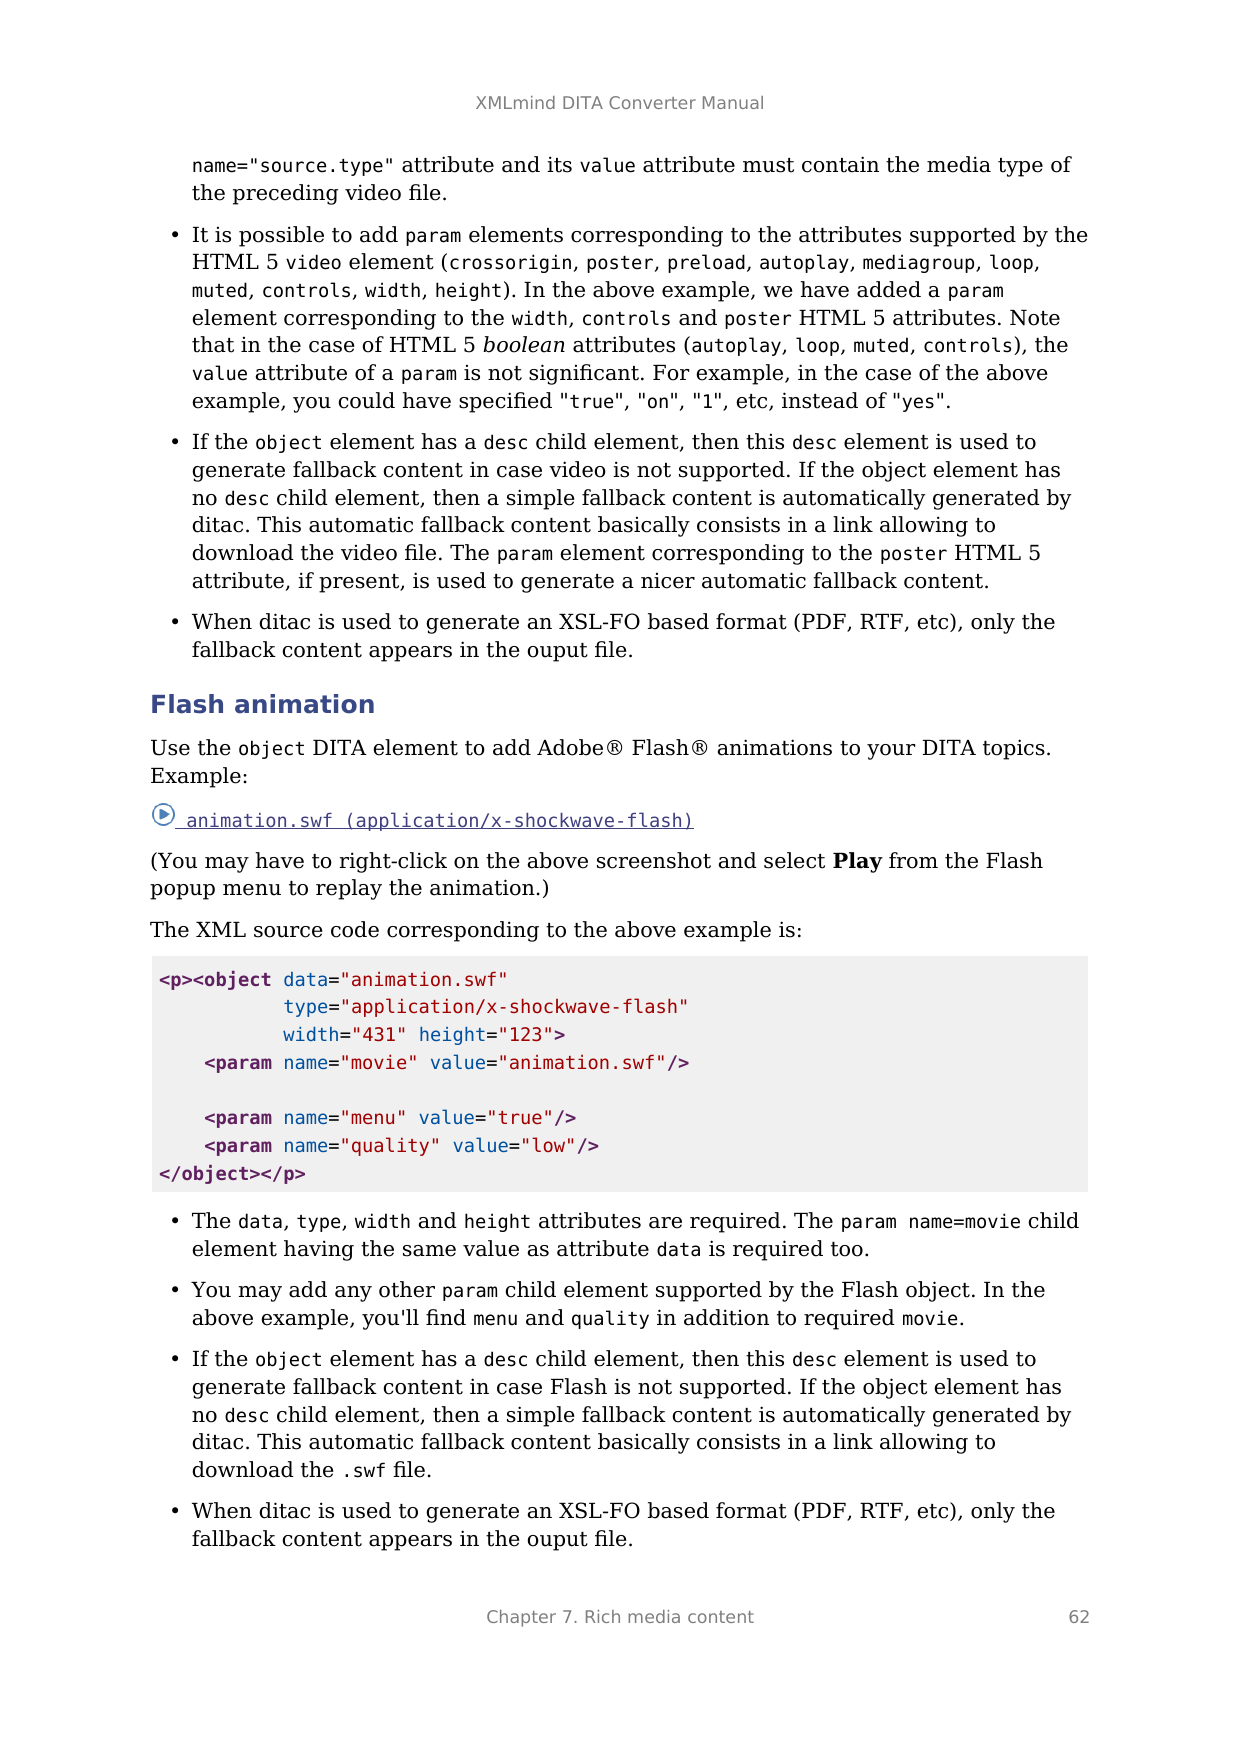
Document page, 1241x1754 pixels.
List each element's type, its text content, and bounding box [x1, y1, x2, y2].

text Flash animation [150, 690, 1090, 719]
list It is possible to add param elements corresponding to the attributes supported by the HTML 5 video element (crossorigin, poster, preload, autoplay, mediagroup, loop, muted, controls, width, height). In the above example, we have added a param element corresponding to the width, controls and poster HTML 5 attributes. Note that in the case of HTML 5 boolean attributes (autoplay, loop, muted, controls), the value attribute of a param is not significant. For example, in the case of the above example, you could have specified "true", "on", "1", etc, instead of "yes". [150, 219, 1090, 413]
list When ditac is used to generate an XSL-FO based format (PDF, RTF, etc), only the fallback content appears in the ouput file. [150, 1496, 1090, 1552]
list If the object element has a desc child element, then this desc element is used to generate fallback content in case video is not supported. If the object element has no desc child element, then a simple fallback content is automatically generated by ditac. This automatic fallback content basically consists in a link allowing to download the video file. The param element corresponding to the poster HTML 5 attribute, if present, is used to generate a nicer automatic fallback content. [150, 427, 1090, 593]
list The data, type, width and height attributes are required. The param name=movie child element having the same value as attribute data is required too. [150, 1206, 1090, 1261]
text The XML source code corresponding to the above example is: [150, 914, 1090, 942]
text animation.swf (application/x-shockwave-flash) [150, 802, 1090, 832]
list name="source.type" attribute and its value attribute must contain the media type of the preceding video file. [150, 150, 1090, 205]
text Use the object DITA element to add Adobe® Flash® animations to your DITA topics. Example: [150, 733, 1090, 788]
picture [150, 802, 175, 827]
list You may add any other param child element supported by the Flash object. In the above example, you'll find menu and quality in addition to required movie. [150, 1275, 1090, 1330]
text (You may have to right-click on the above screenshot and select Play from the Flash popup menu to replay the animation.) [150, 845, 1090, 901]
text <p><object data="animation.swf" type="application/x-shockwave-flash" width="431" height="123"> <param name="movie" value="animation.swf"/> <param name="menu" value="true"/> <param name="quality" value="low"/> </object></p> [152, 956, 1088, 1192]
list If the object element has a desc child element, then this desc element is used to generate fallback content in case Flash is not supported. If the object element has no desc child element, then a simple fallback content is automatically generated by ditac. This automatic fallback content basically consists in a link allowing to download the .swf file. [150, 1344, 1090, 1482]
list When ditac is used to generate an XSL-FO based format (PDF, RTF, etc), only the fallback content appears in the ouput file. [150, 607, 1090, 662]
